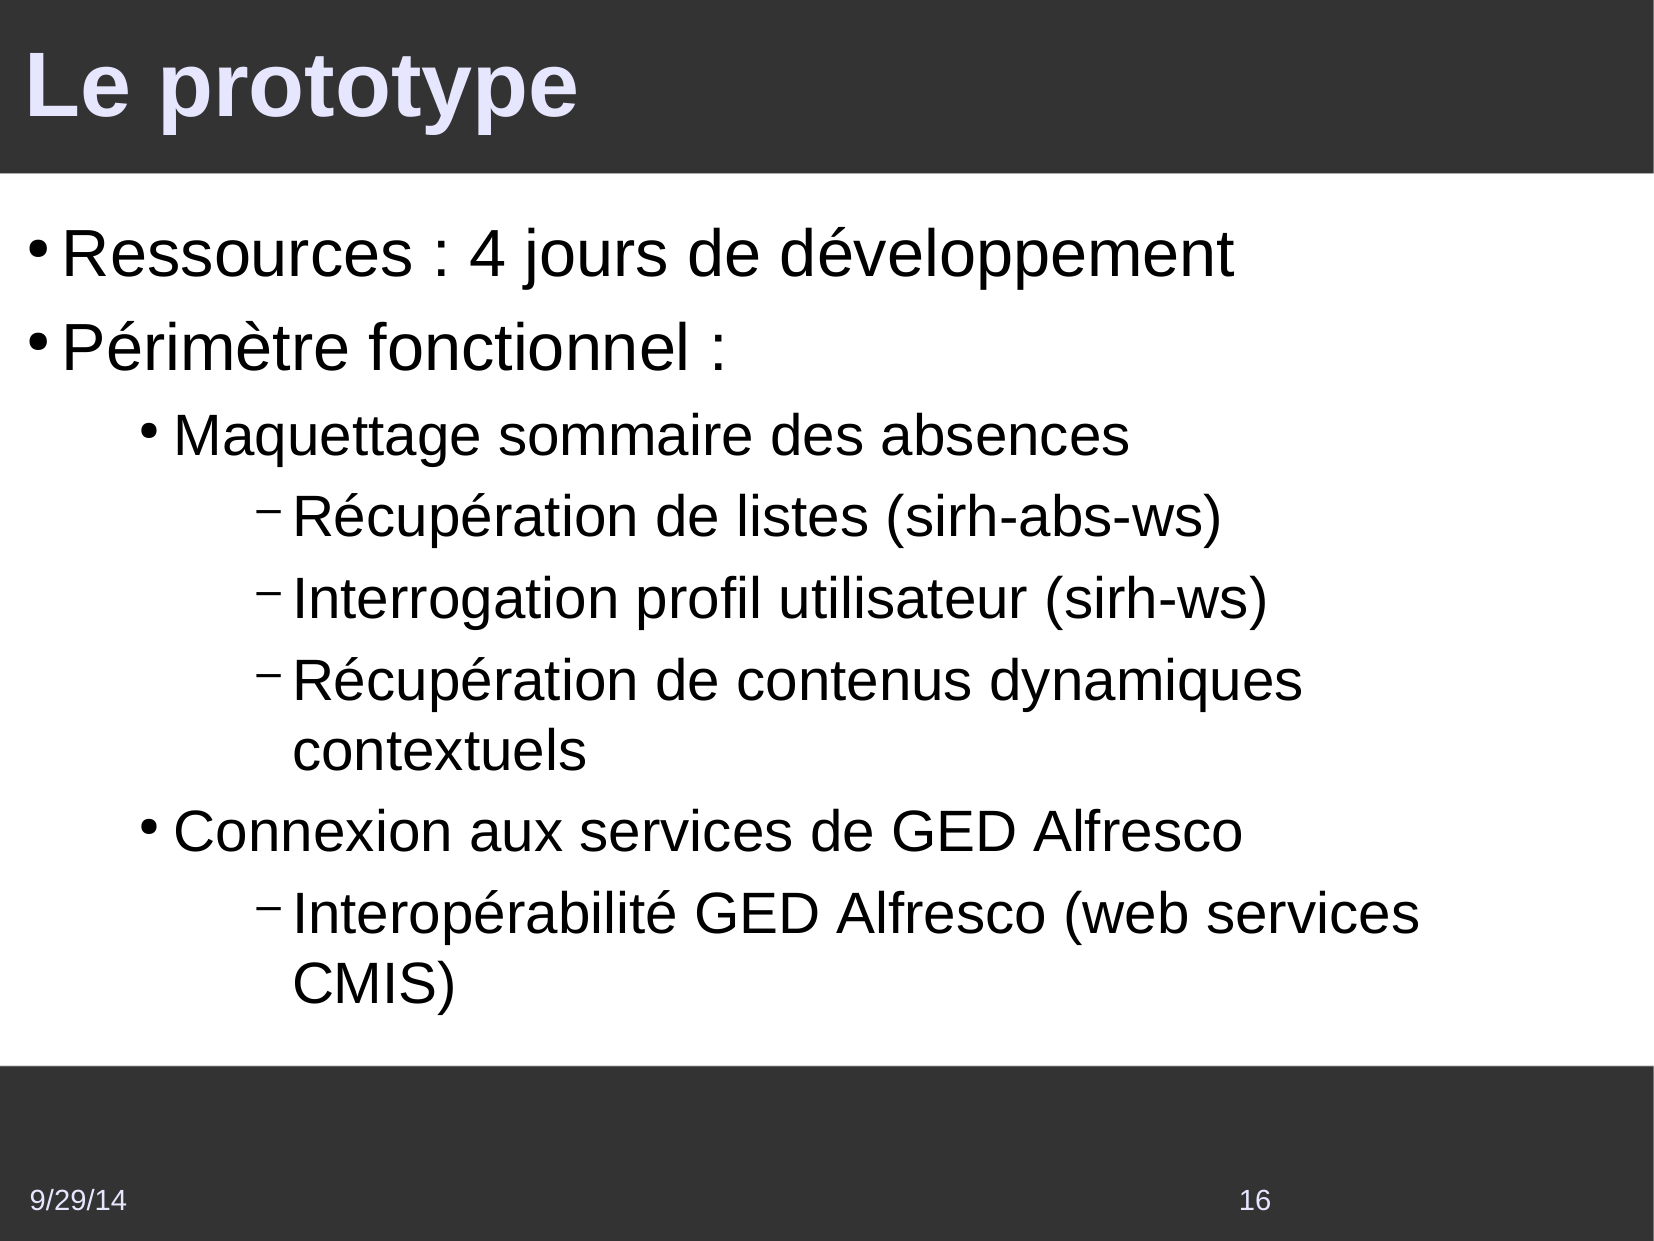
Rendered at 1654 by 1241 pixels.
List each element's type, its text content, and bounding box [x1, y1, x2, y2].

text_box 9/29/14 [29, 1181, 566, 1241]
title Le prototype [8, 25, 1486, 136]
list Ressources : 4 jours de développement Périmètre fonctionnel : Maquettage sommaire des absences Récupération de listes (sirh-abs-ws) Interrogation profil utilisateur (sirh-ws) Récupération de contenus dynamiques contextuels Connexion aux services de GED Alfresco Interopérabilité GED Alfresco (web services CMIS) [8, 210, 1486, 1022]
picture [0, 0, 1654, 1241]
text_box [1238, 1181, 1625, 1241]
